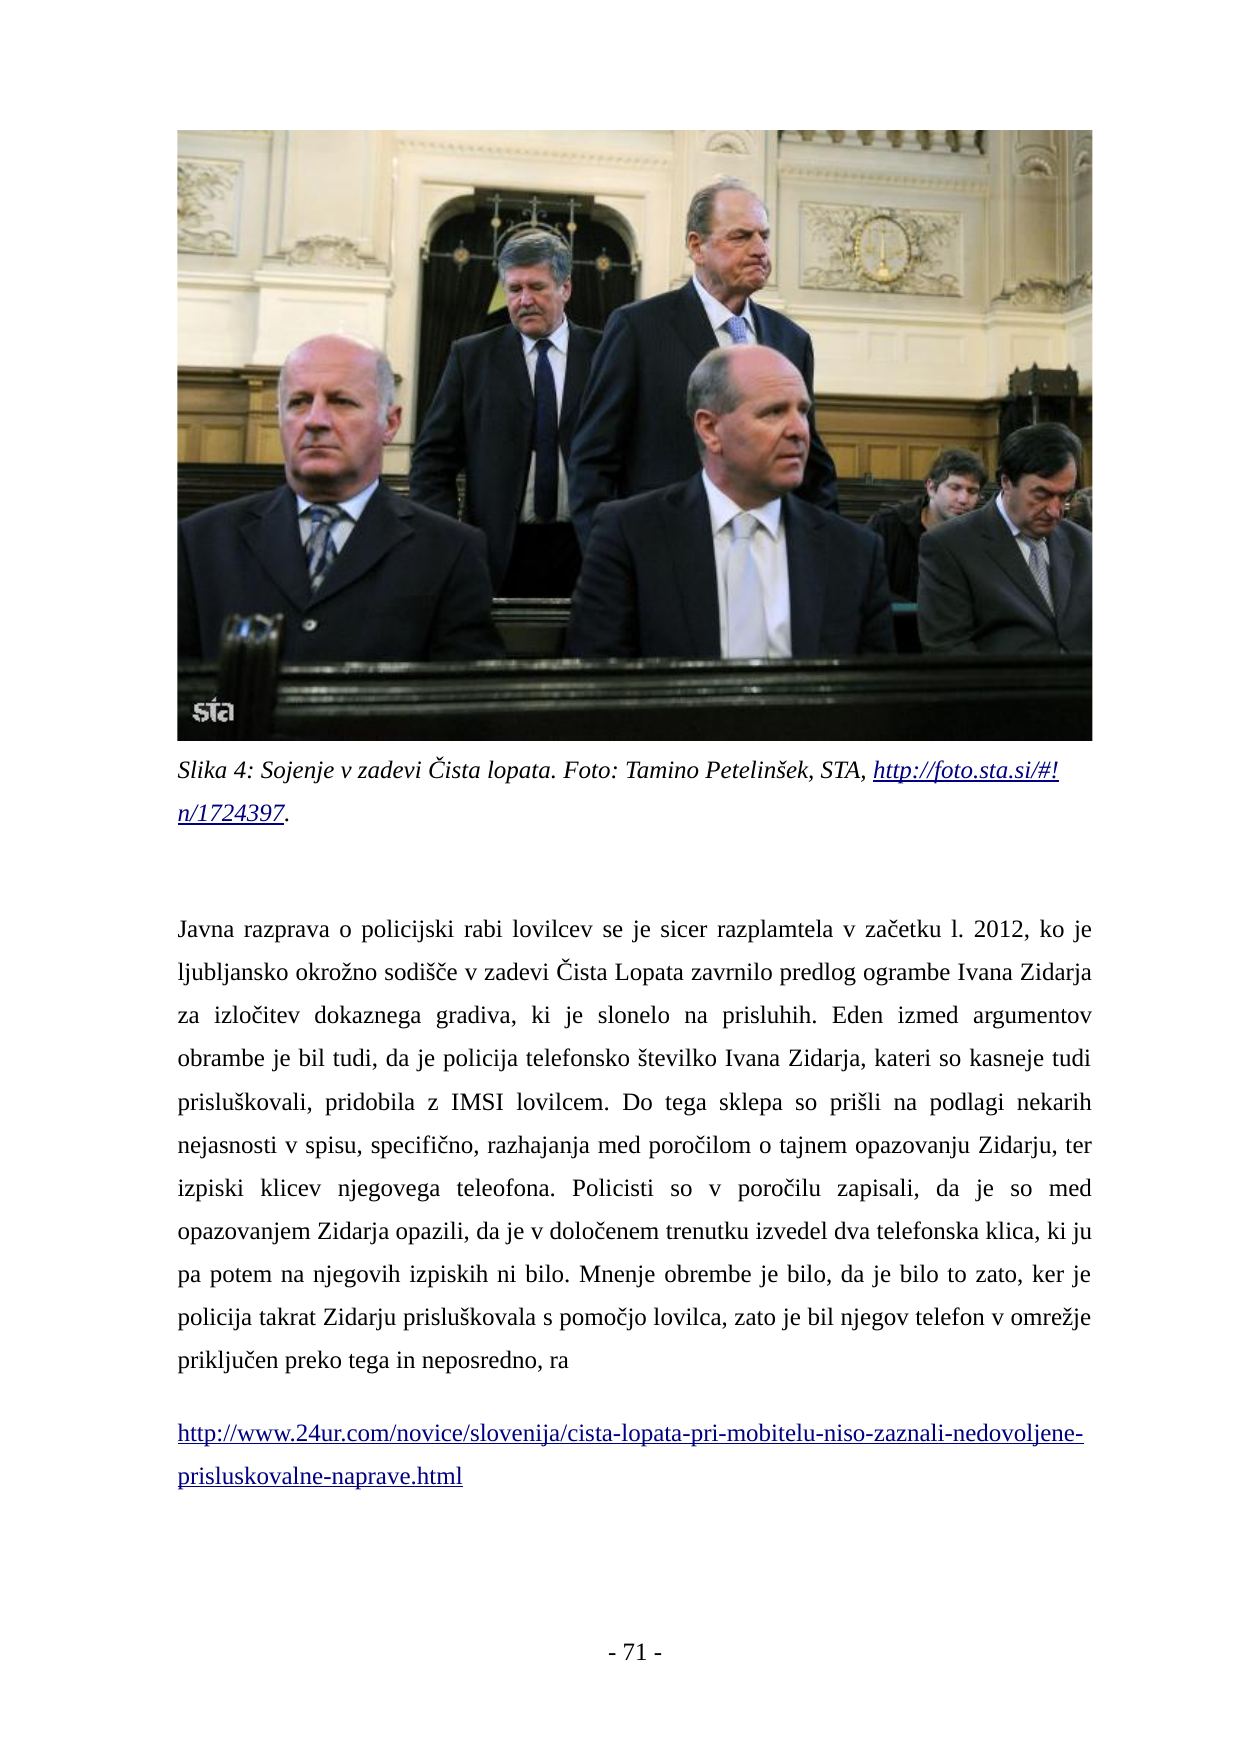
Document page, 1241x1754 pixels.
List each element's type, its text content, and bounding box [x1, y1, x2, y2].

picture [177, 130, 1093, 741]
text http://www.24ur.com/novice/slovenija/cista-lopata-pri-mobitelu-niso-zaznali-nedovoljene-prisluskovalne-naprave.html [177, 1418, 1093, 1490]
text Javna razprava o policijski rabi lovilcev se je sicer razplamtela v začetku l. 2012, ko je ljubljansko okrožno sodišče v zadevi Čista Lopata zavrnilo predlog ogrambe Ivana Zidarja za izločitev dokaznega gradiva, ki je slonelo na prisluhih. Eden izmed argumentov obrambe je bil tudi, da je policija telefonsko številko Ivana Zidarja, kateri so kasneje tudi prisluškovali, pridobila z IMSI lovilcem. Do tega sklepa so prišli na podlagi nekarih nejasnosti v spisu, specifično, razhajanja med poročilom o tajnem opazovanju Zidarju, ter izpiski klicev njegovega teleofona. Policisti so v poročilu zapisali, da je so med opazovanjem Zidarja opazili, da je v določenem trenutku izvedel dva telefonska klica, ki ju pa potem na njegovih izpiskih ni bilo. Mnenje obrembe je bilo, da je bilo to zato, ker je policija takrat Zidarju prisluškovala s pomočjo lovilca, zato je bil njegov telefon v omrežje priključen preko tega in neposredno, ra [177, 914, 1093, 1374]
text Slika 4: Sojenje v zadevi Čista lopata. Foto: Tamino Petelinšek, STA, http://foto.sta.si/#!n/1724397. [177, 741, 1093, 827]
